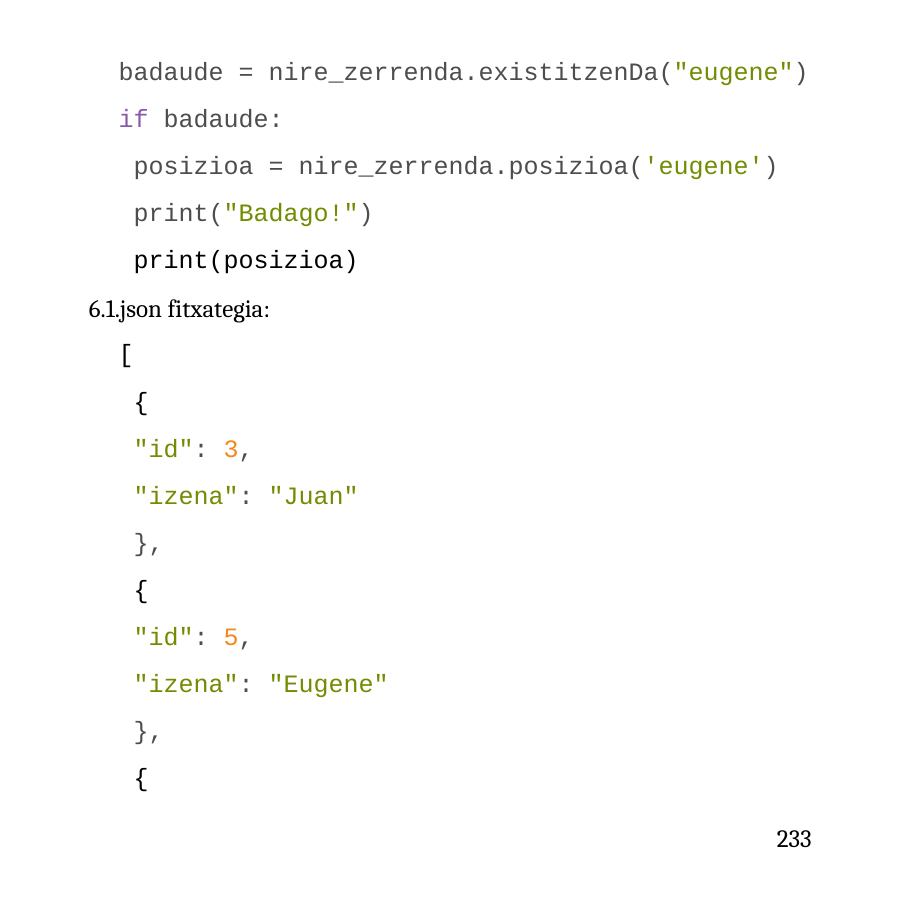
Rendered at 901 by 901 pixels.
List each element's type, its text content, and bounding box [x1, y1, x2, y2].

text { [118, 389, 811, 417]
text "id": 5, [118, 624, 811, 653]
text posizioa = nire_zerrenda.posizioa('eugene') [118, 153, 811, 182]
text }, [118, 530, 811, 559]
text { [118, 577, 811, 606]
text "id": 3, [118, 436, 811, 464]
text [ [118, 342, 811, 370]
text print(posizioa) [118, 247, 811, 276]
text if badaude: [118, 106, 811, 134]
text "izena": "Juan" [118, 483, 811, 512]
text badaude = nire_zerrenda.existitzenDa("eugene") [118, 59, 811, 87]
text print("Badago!") [118, 200, 811, 229]
text { [118, 766, 811, 794]
text 6.1.json fitxategia: [89, 294, 811, 323]
text "izena": "Eugene" [118, 672, 811, 700]
text }, [118, 719, 811, 747]
